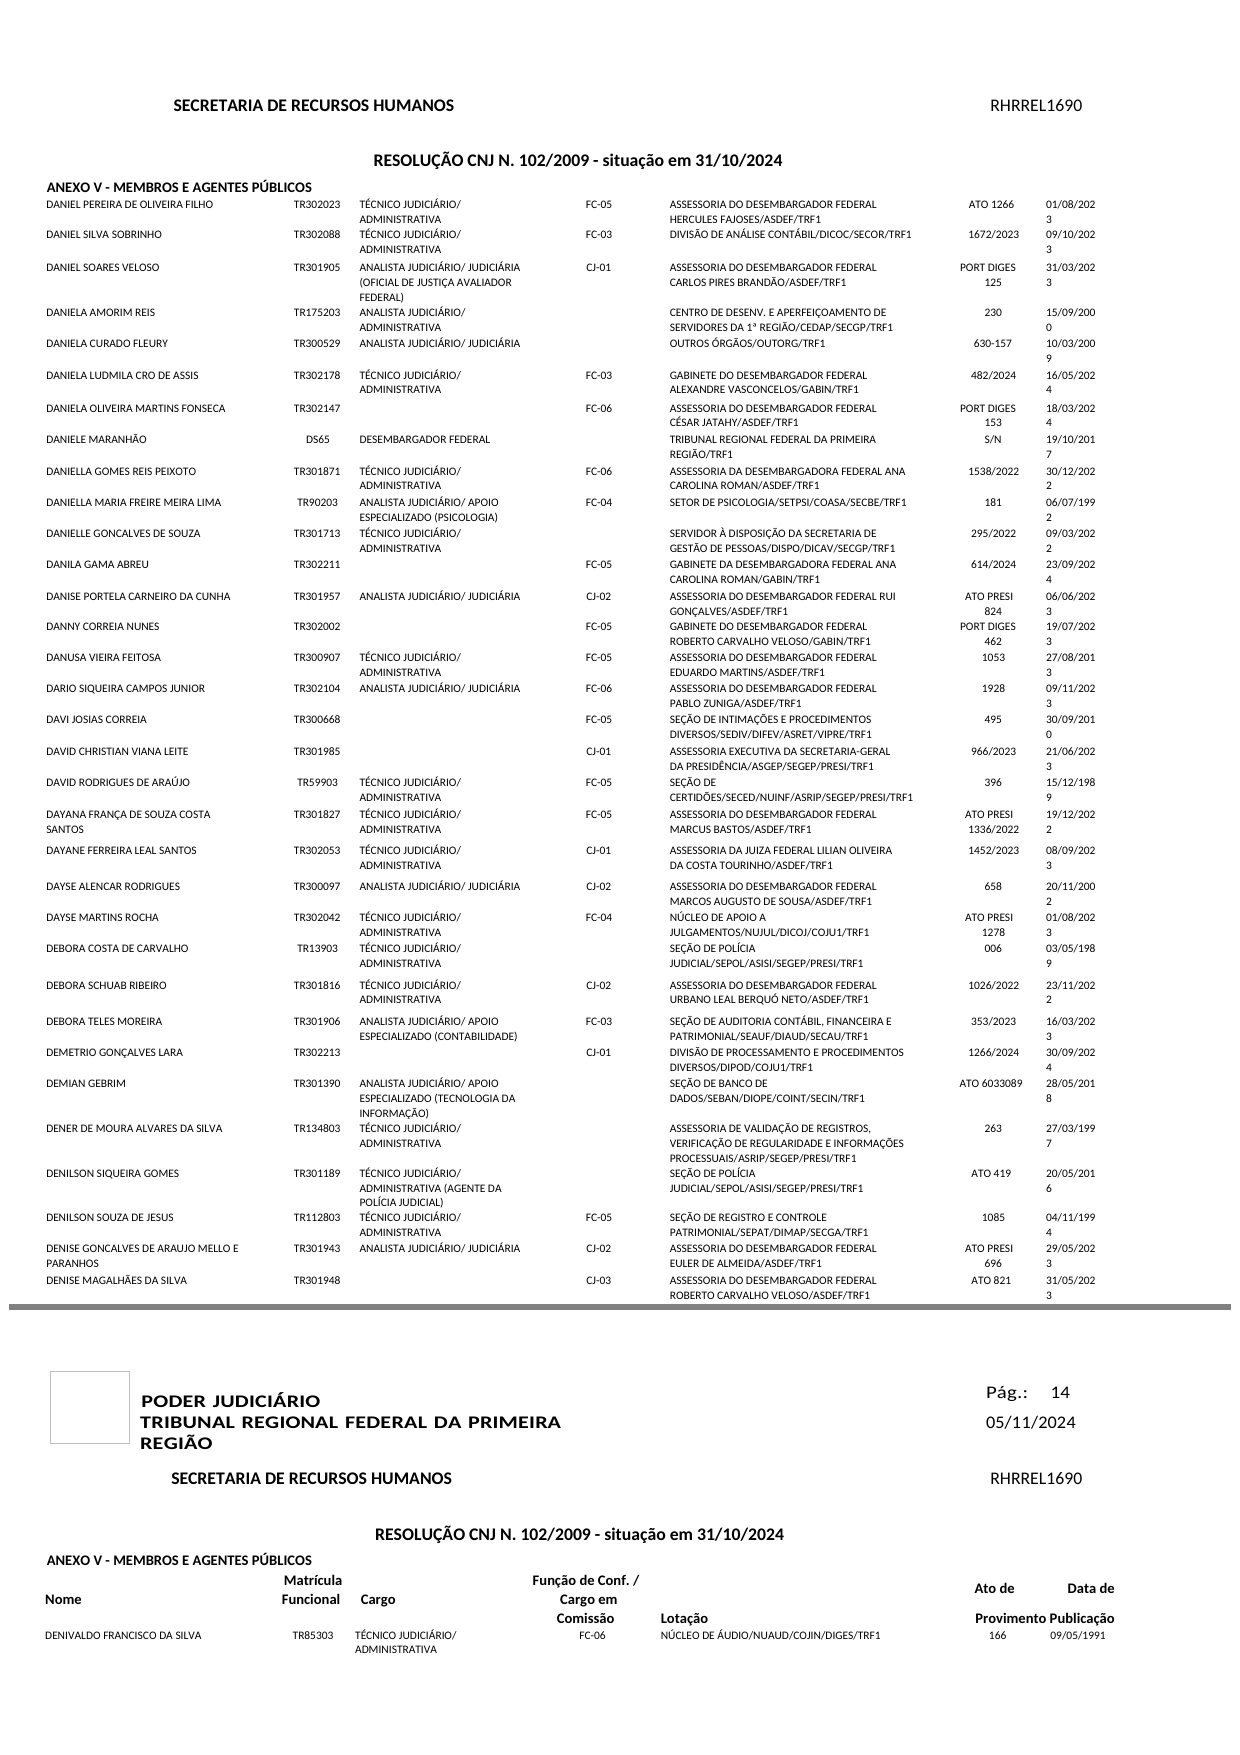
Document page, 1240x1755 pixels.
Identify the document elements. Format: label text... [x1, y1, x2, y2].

table_cell 06/07/1992 [1046, 495, 1100, 526]
table_cell TR302213 [294, 1045, 359, 1077]
table_cell DANIEL SILVA SOBRINHO [46, 228, 294, 260]
table_cell ASSESSORIA DO DESEMBARGADOR FEDERAL MARCUS BASTOS/ASDEF/TRF1 [670, 807, 956, 843]
table_cell ASSESSORIA DO DESEMBARGADOR FEDERAL PABLO ZUNIGA/ASDEF/TRF1 [670, 682, 956, 713]
table_cell DIVISÃO DE PROCESSAMENTO E PROCEDIMENTOS DIVERSOS/DIPOD/COJU1/TRF1 [670, 1045, 956, 1077]
table_cell TR90203 [294, 495, 359, 526]
table_cell TÉCNICO JUDICIÁRIO/ ADMINISTRATIVA [359, 1121, 586, 1166]
table_cell TR301943 [294, 1242, 359, 1273]
table_cell 09/03/2022 [1046, 526, 1100, 558]
table_cell TR302104 [294, 682, 359, 713]
table_cell [586, 305, 669, 336]
table_cell [586, 1077, 669, 1121]
table_cell DANIELA CURADO FLEURY [46, 336, 294, 368]
table_cell 10/03/2009 [1046, 336, 1100, 368]
table_cell CJ-01 [586, 260, 669, 305]
table_cell TR302211 [294, 558, 359, 589]
table_cell 28/05/2018 [1046, 1077, 1100, 1121]
table_cell ATO PRESI 824 [956, 589, 1046, 619]
table_cell CJ-01 [586, 843, 669, 879]
table_cell [359, 1045, 586, 1077]
table_cell ASSESSORIA DO DESEMBARGADOR FEDERAL EULER DE ALMEIDA/ASDEF/TRF1 [670, 1242, 956, 1273]
table_cell TÉCNICO JUDICIÁRIO/ ADMINISTRATIVA [359, 228, 586, 260]
table_cell S/N [956, 432, 1046, 464]
table_cell 482/2024 [956, 368, 1046, 401]
table_cell TR300668 [294, 713, 359, 744]
table_cell TÉCNICO JUDICIÁRIO/ ADMINISTRATIVA [359, 807, 586, 843]
table_cell GABINETE DO DESEMBARGADOR FEDERAL ALEXANDRE VASCONCELOS/GABIN/TRF1 [670, 368, 956, 401]
table_cell PORT DIGES 462 [956, 619, 1046, 650]
table_cell DEMIAN GEBRIM [46, 1077, 294, 1121]
table_cell TR301827 [294, 807, 359, 843]
table_cell FC-05 [586, 1211, 669, 1242]
table_cell ATO PRESI 1278 [956, 911, 1046, 942]
table_cell ANALISTA JUDICIÁRIO/ APOIO ESPECIALIZADO (PSICOLOGIA) [359, 495, 586, 526]
table_cell DANIEL SOARES VELOSO [46, 260, 294, 305]
table_cell CJ-02 [586, 978, 669, 1014]
table_cell ANALISTA JUDICIÁRIO/ JUDICIÁRIA [359, 589, 586, 619]
table_cell 06/06/2023 [1046, 589, 1100, 619]
table_header TÉCNICO JUDICIÁRIO/ ADMINISTRATIVA [359, 198, 586, 227]
table_cell DAVID CHRISTIAN VIANA LEITE [46, 744, 294, 776]
table_cell DENER DE MOURA ALVARES DA SILVA [46, 1121, 294, 1166]
table_cell TR112803 [294, 1211, 359, 1242]
table_cell 20/11/2002 [1046, 879, 1100, 911]
table_cell TÉCNICO JUDICIÁRIO/ ADMINISTRATIVA [359, 843, 586, 879]
table_cell [359, 1273, 586, 1304]
table_cell TR302002 [294, 619, 359, 650]
table_cell TR301390 [294, 1077, 359, 1121]
table_cell FC-04 [586, 911, 669, 942]
table_cell DANIELLE GONCALVES DE SOUZA [46, 526, 294, 558]
table_cell TR301189 [294, 1166, 359, 1211]
table_cell 01/08/2023 [1046, 911, 1100, 942]
table_cell 20/05/2016 [1046, 1166, 1100, 1211]
table_cell 1085 [956, 1211, 1046, 1242]
table_cell TR302042 [294, 911, 359, 942]
table_cell 29/05/2023 [1046, 1242, 1100, 1273]
table_cell DEBORA COSTA DE CARVALHO [46, 942, 294, 978]
table_cell 353/2023 [956, 1014, 1046, 1045]
table_cell SEÇÃO DE AUDITORIA CONTÁBIL, FINANCEIRA E PATRIMONIAL/SEAUF/DIAUD/SECAU/TRF1 [670, 1014, 956, 1045]
table_cell ATO PRESI 696 [956, 1242, 1046, 1273]
table_cell ASSESSORIA DE VALIDAÇÃO DE REGISTROS, VERIFICAÇÃO DE REGULARIDADE E INFORMAÇÕES PROCESSUAIS/ASRIP/SEGEP/PRESI/TRF1 [670, 1121, 956, 1166]
table_cell SEÇÃO DE POLÍCIA JUDICIAL/SEPOL/ASISI/SEGEP/PRESI/TRF1 [670, 942, 956, 978]
table_cell GABINETE DO DESEMBARGADOR FEDERAL ROBERTO CARVALHO VELOSO/GABIN/TRF1 [670, 619, 956, 650]
table_cell TR301713 [294, 526, 359, 558]
table_cell 30/09/2010 [1046, 713, 1100, 744]
table_cell [586, 942, 669, 978]
table_cell 04/11/1994 [1046, 1211, 1100, 1242]
table_cell FC-03 [586, 1014, 669, 1045]
table_header FC-05 [586, 198, 669, 227]
table_cell ATO 419 [956, 1166, 1046, 1211]
table_cell 295/2022 [956, 526, 1046, 558]
subtitle ANEXO V - MEMBROS E AGENTES PÚBLICOS [47, 1551, 1082, 1569]
subtitle ANEXO V - MEMBROS E AGENTES PÚBLICOS [47, 178, 1082, 196]
table_cell TÉCNICO JUDICIÁRIO/ ADMINISTRATIVA (AGENTE DA POLÍCIA JUDICIAL) [359, 1166, 586, 1211]
table_cell 230 [956, 305, 1046, 336]
table_cell TÉCNICO JUDICIÁRIO/ ADMINISTRATIVA [359, 368, 586, 401]
table_cell SEÇÃO DE REGISTRO E CONTROLE PATRIMONIAL/SEPAT/DIMAP/SECGA/TRF1 [670, 1211, 956, 1242]
table_cell ANALISTA JUDICIÁRIO/ JUDICIÁRIA [359, 879, 586, 911]
table_cell 27/08/2013 [1046, 650, 1100, 682]
table_cell FC-06 [586, 401, 669, 432]
table_cell FC-05 [586, 807, 669, 843]
table_cell 31/03/2023 [1046, 260, 1100, 305]
table_cell CJ-02 [586, 589, 669, 619]
table_cell TR13903 [294, 942, 359, 978]
table_cell DANIELLA MARIA FREIRE MEIRA LIMA [46, 495, 294, 526]
table_cell 630-157 [956, 336, 1046, 368]
table_cell 15/09/2000 [1046, 305, 1100, 336]
table_cell TR301957 [294, 589, 359, 619]
table_header 01/08/2023 [1046, 198, 1100, 227]
table_cell ASSESSORIA DO DESEMBARGADOR FEDERAL CÉSAR JATAHY/ASDEF/TRF1 [670, 401, 956, 432]
table_cell TR301906 [294, 1014, 359, 1045]
table_cell 27/03/1997 [1046, 1121, 1100, 1166]
table_cell DENISE GONCALVES DE ARAUJO MELLO E PARANHOS [46, 1242, 294, 1273]
text RESOLUÇÃO CNJ N. 102/2009 - situação em 31/10/2024 [78, 149, 1078, 171]
table_cell FC-06 [586, 682, 669, 713]
table_header Ato de Data de Lotação Provimento Publicação [661, 1571, 1115, 1628]
table_cell [359, 713, 586, 744]
table_cell FC-05 [586, 650, 669, 682]
table_cell DS65 [294, 432, 359, 464]
table_cell 23/11/2022 [1046, 978, 1100, 1014]
table_cell TR301905 [294, 260, 359, 305]
table_cell CJ-01 [586, 744, 669, 776]
table_cell FC-06 [586, 464, 669, 495]
table_cell 166 [972, 1628, 1040, 1665]
table_cell [359, 558, 586, 589]
table_cell ATO 821 [956, 1273, 1046, 1304]
table_cell 31/05/2023 [1046, 1273, 1100, 1304]
table_cell SEÇÃO DE INTIMAÇÕES E PROCEDIMENTOS DIVERSOS/SEDIV/DIFEV/ASRET/VIPRE/TRF1 [670, 713, 956, 744]
table_cell 16/03/2023 [1046, 1014, 1100, 1045]
table_cell 18/03/2024 [1046, 401, 1100, 432]
table_cell [586, 526, 669, 558]
table_cell DEMETRIO GONÇALVES LARA [46, 1045, 294, 1077]
table_cell ANALISTA JUDICIÁRIO/ APOIO ESPECIALIZADO (TECNOLOGIA DA INFORMAÇÃO) [359, 1077, 586, 1121]
table_cell 03/05/1989 [1046, 942, 1100, 978]
table_cell TÉCNICO JUDICIÁRIO/ ADMINISTRATIVA [359, 978, 586, 1014]
table_cell 21/06/2023 [1046, 744, 1100, 776]
table_cell TÉCNICO JUDICIÁRIO/ ADMINISTRATIVA [359, 942, 586, 978]
table_cell DANNY CORREIA NUNES [46, 619, 294, 650]
table_cell TR302147 [294, 401, 359, 432]
table_cell TR302053 [294, 843, 359, 879]
table_cell ASSESSORIA DO DESEMBARGADOR FEDERAL RUI GONÇALVES/ASDEF/TRF1 [670, 589, 956, 619]
table_cell 966/2023 [956, 744, 1046, 776]
table_cell DAYANA FRANÇA DE SOUZA COSTA SANTOS [46, 807, 294, 843]
table_cell [359, 401, 586, 432]
table_cell TÉCNICO JUDICIÁRIO/ ADMINISTRATIVA [359, 776, 586, 807]
table_cell 19/12/2022 [1046, 807, 1100, 843]
table_cell CJ-01 [586, 1045, 669, 1077]
table_cell 614/2024 [956, 558, 1046, 589]
table_cell ASSESSORIA EXECUTIVA DA SECRETARIA-GERAL DA PRESIDÊNCIA/ASGEP/SEGEP/PRESI/TRF1 [670, 744, 956, 776]
table_cell ASSESSORIA DO DESEMBARGADOR FEDERAL MARCOS AUGUSTO DE SOUSA/ASDEF/TRF1 [670, 879, 956, 911]
table_cell 1452/2023 [956, 843, 1046, 879]
table_cell CJ-03 [586, 1273, 669, 1304]
table_cell 09/10/2023 [1046, 228, 1100, 260]
table_cell DANUSA VIEIRA FEITOSA [46, 650, 294, 682]
table_cell SEÇÃO DE POLÍCIA JUDICIAL/SEPOL/ASISI/SEGEP/PRESI/TRF1 [670, 1166, 956, 1211]
table_cell ASSESSORIA DO DESEMBARGADOR FEDERAL EDUARDO MARTINS/ASDEF/TRF1 [670, 650, 956, 682]
table_cell ASSESSORIA DO DESEMBARGADOR FEDERAL ROBERTO CARVALHO VELOSO/ASDEF/TRF1 [670, 1273, 956, 1304]
table_cell 30/12/2022 [1046, 464, 1100, 495]
table_cell [586, 1121, 669, 1166]
table_cell FC-05 [586, 713, 669, 744]
table_cell FC-05 [586, 619, 669, 650]
table_cell TR301816 [294, 978, 359, 1014]
table_cell TÉCNICO JUDICIÁRIO/ ADMINISTRATIVA [359, 1211, 586, 1242]
table_cell DENILSON SIQUEIRA GOMES [46, 1166, 294, 1211]
table_cell ANALISTA JUDICIÁRIO/ JUDICIÁRIA (OFICIAL DE JUSTIÇA AVALIADOR FEDERAL) [359, 260, 586, 305]
table_cell SEÇÃO DE BANCO DE DADOS/SEBAN/DIOPE/COINT/SECIN/TRF1 [670, 1077, 956, 1121]
table_cell [586, 1166, 669, 1211]
table_cell 263 [956, 1121, 1046, 1166]
table_cell [359, 619, 586, 650]
table_cell GABINETE DA DESEMBARGADORA FEDERAL ANA CAROLINA ROMAN/GABIN/TRF1 [670, 558, 956, 589]
table_cell FC-03 [586, 228, 669, 260]
table_cell SEÇÃO DE CERTIDÕES/SECED/NUINF/ASRIP/SEGEP/PRESI/TRF1 [670, 776, 956, 807]
table_cell TR301985 [294, 744, 359, 776]
table_cell TÉCNICO JUDICIÁRIO/ ADMINISTRATIVA [355, 1628, 532, 1665]
table_cell TR302178 [294, 368, 359, 401]
table_cell 23/09/2024 [1046, 558, 1100, 589]
text SECRETARIA DE RECURSOS HUMANOS RHRREL1690 [45, 89, 1082, 117]
table_cell TR134803 [294, 1121, 359, 1166]
table_cell CENTRO DE DESENV. E APERFEIÇOAMENTO DE SERVIDORES DA 1ª REGIÃO/CEDAP/SECGP/TRF1 [670, 305, 956, 336]
text RESOLUÇÃO CNJ N. 102/2009 - situação em 31/10/2024 [78, 1523, 1081, 1544]
table_cell TR301871 [294, 464, 359, 495]
table_cell 006 [956, 942, 1046, 978]
table_cell 1266/2024 [956, 1045, 1046, 1077]
table_cell 08/09/2023 [1046, 843, 1100, 879]
table_cell DANIELA AMORIM REIS [46, 305, 294, 336]
table_cell 15/12/1989 [1046, 776, 1100, 807]
table_header Cargo [355, 1571, 532, 1628]
table_cell TRIBUNAL REGIONAL FEDERAL DA PRIMEIRA REGIÃO/TRF1 [670, 432, 956, 464]
table_cell SETOR DE PSICOLOGIA/SETPSI/COASA/SECBE/TRF1 [670, 495, 956, 526]
table_cell FC-06 [557, 1628, 661, 1665]
table_cell TÉCNICO JUDICIÁRIO/ ADMINISTRATIVA [359, 911, 586, 942]
table_cell DIVISÃO DE ANÁLISE CONTÁBIL/DICOC/SECOR/TRF1 [670, 228, 956, 260]
table_cell 09/05/1991 [1040, 1628, 1115, 1665]
table_cell Cargo em Comissão [557, 1590, 661, 1628]
table_cell DENILSON SOUZA DE JESUS [46, 1211, 294, 1242]
table_header ATO 1266 [956, 198, 1046, 227]
table_cell ANALISTA JUDICIÁRIO/ ADMINISTRATIVA [359, 305, 586, 336]
table_cell 19/10/2017 [1046, 432, 1100, 464]
table_cell ATO PRESI 1336/2022 [956, 807, 1046, 843]
table_cell ANALISTA JUDICIÁRIO/ JUDICIÁRIA [359, 682, 586, 713]
table_cell PORT DIGES 153 [956, 401, 1046, 432]
table_cell ATO 6033089 [956, 1077, 1046, 1121]
table_cell NÚCLEO DE APOIO A JULGAMENTOS/NUJUL/DICOJ/COJU1/TRF1 [670, 911, 956, 942]
table_cell DEBORA TELES MOREIRA [46, 1014, 294, 1045]
table_header Função de Conf. / [533, 1571, 661, 1590]
table_cell DARIO SIQUEIRA CAMPOS JUNIOR [46, 682, 294, 713]
table_cell DENIVALDO FRANCISCO DA SILVA [45, 1628, 282, 1665]
table_cell CJ-02 [586, 1242, 669, 1273]
table_cell 396 [956, 776, 1046, 807]
table_cell 495 [956, 713, 1046, 744]
table_cell TR85303 [282, 1628, 355, 1665]
table_cell SERVIDOR À DISPOSIÇÃO DA SECRETARIA DE GESTÃO DE PESSOAS/DISPO/DICAV/SECGP/TRF1 [670, 526, 956, 558]
table_cell ASSESSORIA DO DESEMBARGADOR FEDERAL CARLOS PIRES BRANDÃO/ASDEF/TRF1 [670, 260, 956, 305]
table_cell 30/09/2024 [1046, 1045, 1100, 1077]
table_cell ANALISTA JUDICIÁRIO/ JUDICIÁRIA [359, 1242, 586, 1273]
table_cell TR300529 [294, 336, 359, 368]
table_cell DEBORA SCHUAB RIBEIRO [46, 978, 294, 1014]
table_header ASSESSORIA DO DESEMBARGADOR FEDERAL HERCULES FAJOSES/ASDEF/TRF1 [670, 198, 956, 227]
table_cell 1538/2022 [956, 464, 1046, 495]
table_header TR302023 [294, 198, 359, 227]
table_cell CJ-02 [586, 879, 669, 911]
table_cell DAYSE ALENCAR RODRIGUES [46, 879, 294, 911]
table_cell TR175203 [294, 305, 359, 336]
table_cell 658 [956, 879, 1046, 911]
table_header DANIEL PEREIRA DE OLIVEIRA FILHO [46, 198, 294, 227]
table_cell DENISE MAGALHÃES DA SILVA [46, 1273, 294, 1304]
table_cell [586, 432, 669, 464]
table_cell TR59903 [294, 776, 359, 807]
table_cell ANALISTA JUDICIÁRIO/ JUDICIÁRIA [359, 336, 586, 368]
table_cell 181 [956, 495, 1046, 526]
table_cell 1053 [956, 650, 1046, 682]
table_cell TR302088 [294, 228, 359, 260]
table_cell DANILA GAMA ABREU [46, 558, 294, 589]
table_cell 19/07/2023 [1046, 619, 1100, 650]
text SECRETARIA DE RECURSOS HUMANOS RHRREL1690 [45, 1462, 1082, 1490]
table_cell [533, 1590, 557, 1628]
table_cell FC-04 [586, 495, 669, 526]
table_cell ANALISTA JUDICIÁRIO/ APOIO ESPECIALIZADO (CONTABILIDADE) [359, 1014, 586, 1045]
table_cell [359, 744, 586, 776]
table_cell TÉCNICO JUDICIÁRIO/ ADMINISTRATIVA [359, 464, 586, 495]
table_cell ASSESSORIA DA JUIZA FEDERAL LILIAN OLIVEIRA DA COSTA TOURINHO/ASDEF/TRF1 [670, 843, 956, 879]
table_cell FC-03 [586, 368, 669, 401]
table_cell 1672/2023 [956, 228, 1046, 260]
table_cell DESEMBARGADOR FEDERAL [359, 432, 586, 464]
table_cell TÉCNICO JUDICIÁRIO/ ADMINISTRATIVA [359, 526, 586, 558]
table_cell TR300907 [294, 650, 359, 682]
table_cell 09/11/2023 [1046, 682, 1100, 713]
table_cell 1026/2022 [956, 978, 1046, 1014]
table_cell PORT DIGES 125 [956, 260, 1046, 305]
table_cell FC-05 [586, 776, 669, 807]
table_cell TÉCNICO JUDICIÁRIO/ ADMINISTRATIVA [359, 650, 586, 682]
table_cell DAYANE FERREIRA LEAL SANTOS [46, 843, 294, 879]
table_cell 16/05/2024 [1046, 368, 1100, 401]
table_cell DANIELLA GOMES REIS PEIXOTO [46, 464, 294, 495]
table_cell [586, 336, 669, 368]
table_cell DANISE PORTELA CARNEIRO DA CUNHA [46, 589, 294, 619]
table_cell DAYSE MARTINS ROCHA [46, 911, 294, 942]
table_cell DANIELA LUDMILA CRO DE ASSIS [46, 368, 294, 401]
table_cell TR301948 [294, 1273, 359, 1304]
table_cell [533, 1628, 557, 1665]
table_cell NÚCLEO DE ÁUDIO/NUAUD/COJIN/DIGES/TRF1 [661, 1628, 972, 1665]
table_cell 1928 [956, 682, 1046, 713]
table_header Matrícula Funcional [282, 1571, 355, 1628]
table_cell FC-05 [586, 558, 669, 589]
table_cell DANIELA OLIVEIRA MARTINS FONSECA [46, 401, 294, 432]
table_cell OUTROS ÓRGÃOS/OUTORG/TRF1 [670, 336, 956, 368]
table_cell DANIELE MARANHÃO [46, 432, 294, 464]
table_cell ASSESSORIA DA DESEMBARGADORA FEDERAL ANA CAROLINA ROMAN/ASDEF/TRF1 [670, 464, 956, 495]
table_cell TR300097 [294, 879, 359, 911]
table_cell DAVID RODRIGUES DE ARAÚJO [46, 776, 294, 807]
table_header Nome [45, 1571, 282, 1628]
table_cell DAVI JOSIAS CORREIA [46, 713, 294, 744]
table_cell ASSESSORIA DO DESEMBARGADOR FEDERAL URBANO LEAL BERQUÓ NETO/ASDEF/TRF1 [670, 978, 956, 1014]
